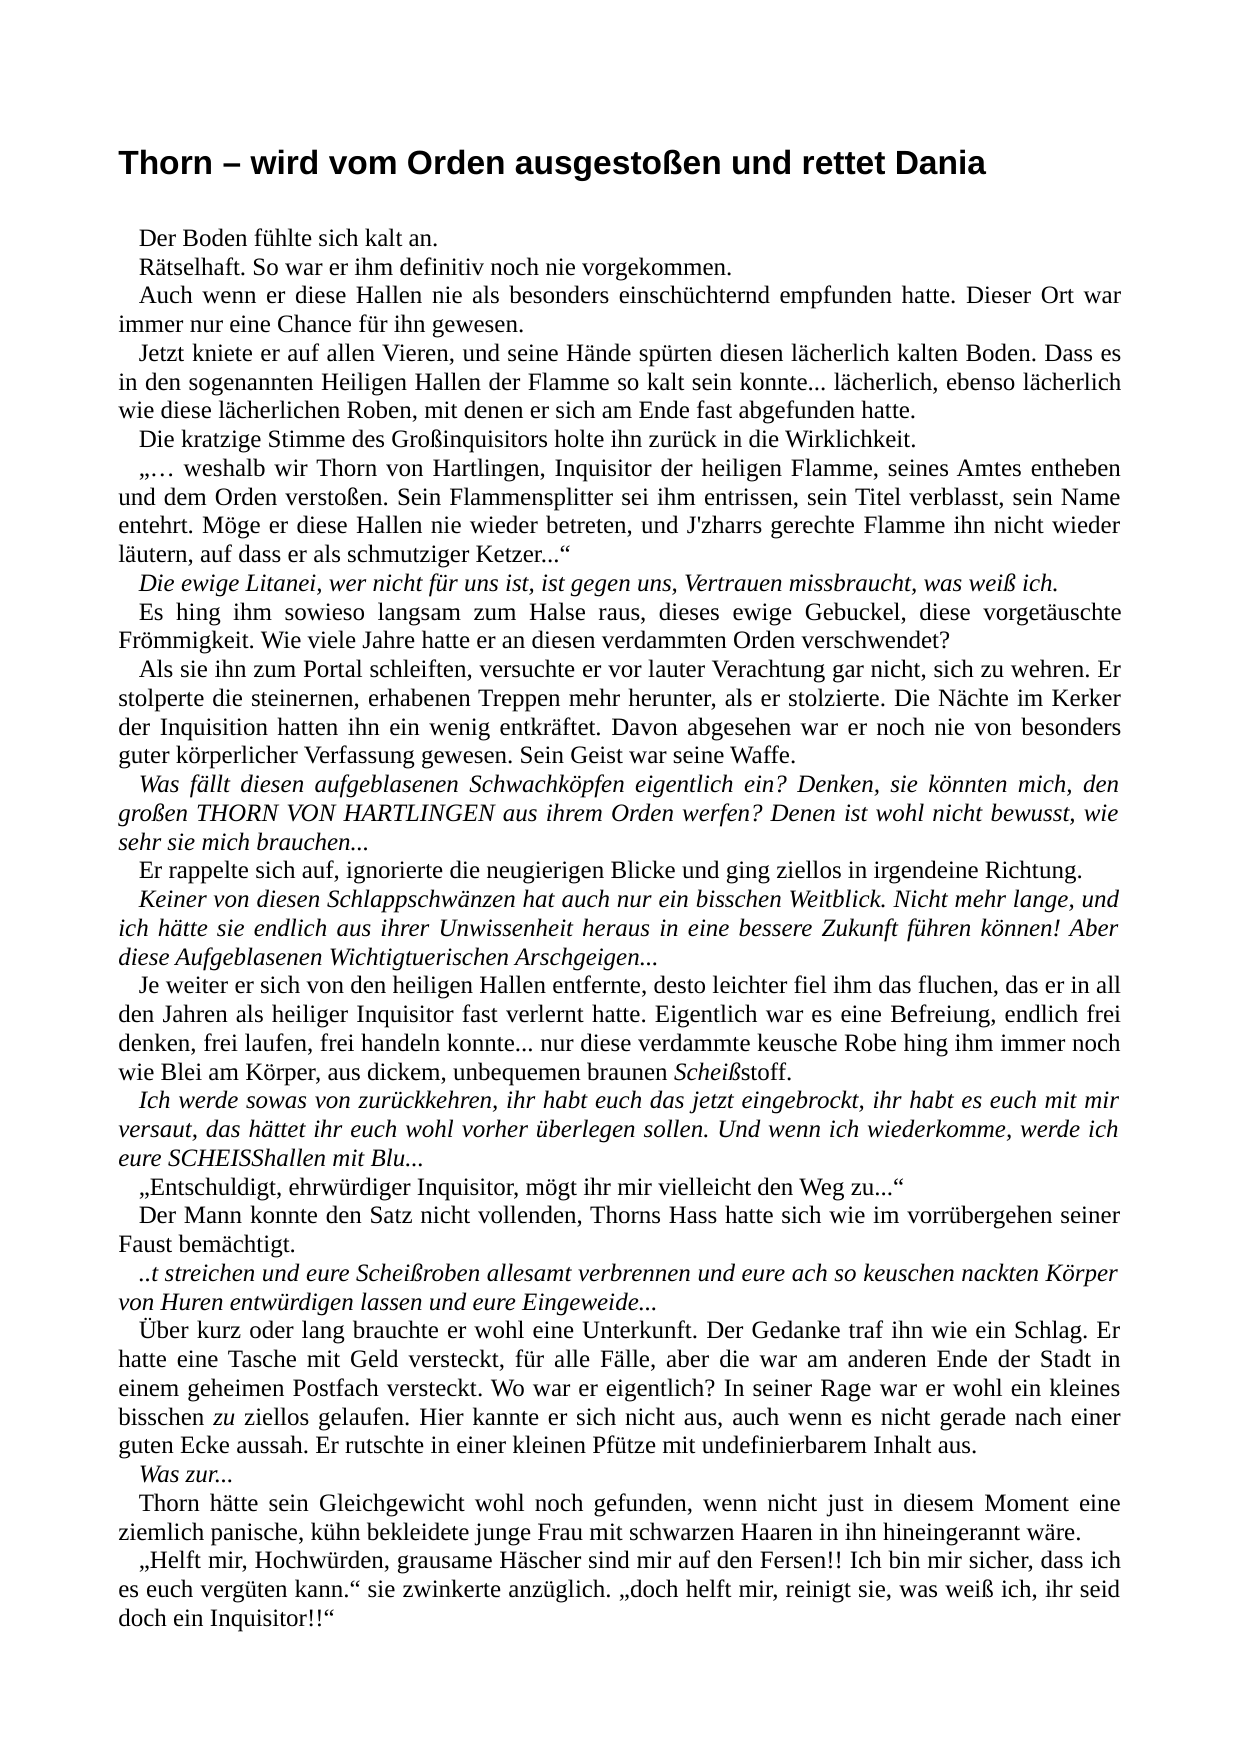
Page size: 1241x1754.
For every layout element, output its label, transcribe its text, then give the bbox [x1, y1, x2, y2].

text „Entschuldigt, ehrwürdiger Inquisitor, mögt ihr mir vielleicht den Weg zu...“ [118, 1172, 1122, 1201]
text Der Mann konnte den Satz nicht vollenden, Thorns Hass hatte sich wie im vorrübergehen seiner Faust bemächtigt. [118, 1201, 1122, 1258]
text Ich werde sowas von zurückkehren, ihr habt euch das jetzt eingebrockt, ihr habt es euch mit mir versaut, das hättet ihr euch wohl vorher überlegen sollen. Und wenn ich wiederkomme, werde ich eure SCHEISShallen mit Blu... [118, 1086, 1122, 1172]
text Keiner von diesen Schlappschwänzen hat auch nur ein bisschen Weitblick. Nicht mehr lange, und ich hätte sie endlich aus ihrer Unwissenheit heraus in eine bessere Zukunft führen können! Aber diese Aufgeblasenen Wichtigtuerischen Arschgeigen... [118, 884, 1122, 971]
text Die kratzige Stimme des Großinquisitors holte ihn zurück in die Wirklichkeit. [118, 424, 1122, 453]
text Es hing ihm sowieso langsam zum Halse raus, dieses ewige Gebuckel, diese vorgetäuschte Frömmigkeit. Wie viele Jahre hatte er an diesen verdammten Orden verschwendet? [118, 597, 1122, 654]
text Die ewige Litanei, wer nicht für uns ist, ist gegen uns, Vertrauen missbraucht, was weiß ich. [118, 568, 1122, 597]
text Je weiter er sich von den heiligen Hallen entfernte, desto leichter fiel ihm das fluchen, das er in all den Jahren als heiliger Inquisitor fast verlernt hatte. Eigentlich war es eine Befreiung, endlich frei denken, frei laufen, frei handeln konnte... nur diese verdammte keusche Robe hing ihm immer noch wie Blei am Körper, aus dickem, unbequemen braunen Scheißstoff. [118, 971, 1122, 1086]
text „Helft mir, Hochwürden, grausame Häscher sind mir auf den Fersen!! Ich bin mir sicher, dass ich es euch vergüten kann.“ sie zwinkerte anzüglich. „doch helft mir, reinigt sie, was weiß ich, ihr seid doch ein Inquisitor!!“ [118, 1546, 1122, 1632]
subtitle Thorn – wird vom Orden ausgestoßen und rettet Dania [118, 143, 1122, 182]
text Über kurz oder lang brauchte er wohl eine Unterkunft. Der Gedanke traf ihn wie ein Schlag. Er hatte eine Tasche mit Geld versteckt, für alle Fälle, aber die war am anderen Ende der Stadt in einem geheimen Postfach versteckt. Wo war er eigentlich? In seiner Rage war er wohl ein kleines bisschen zu ziellos gelaufen. Hier kannte er sich nicht aus, auch wenn es nicht gerade nach einer guten Ecke aussah. Er rutschte in einer kleinen Pfütze mit undefinierbarem Inhalt aus. [118, 1316, 1122, 1459]
text Er rappelte sich auf, ignorierte die neugierigen Blicke und ging ziellos in irgendeine Richtung. [118, 856, 1122, 884]
text „… weshalb wir Thorn von Hartlingen, Inquisitor der heiligen Flamme, seines Amtes entheben und dem Orden verstoßen. Sein Flammensplitter sei ihm entrissen, sein Titel verblasst, sein Name entehrt. Möge er diese Hallen nie wieder betreten, und J'zharrs gerechte Flamme ihn nicht wieder läutern, auf dass er als schmutziger Ketzer...“ [118, 453, 1122, 568]
text ..t streichen und eure Scheißroben allesamt verbrennen und eure ach so keuschen nackten Körper von Huren entwürdigen lassen und eure Eingeweide... [118, 1258, 1122, 1316]
text Thorn hätte sein Gleichgewicht wohl noch gefunden, wenn nicht just in diesem Moment eine ziemlich panische, kühn bekleidete junge Frau mit schwarzen Haaren in ihn hineingerannt wäre. [118, 1488, 1122, 1546]
text Rätselhaft. So war er ihm definitiv noch nie vorgekommen. [118, 252, 1122, 281]
text Auch wenn er diese Hallen nie als besonders einschüchternd empfunden hatte. Dieser Ort war immer nur eine Chance für ihn gewesen. [118, 281, 1122, 338]
text Was zur... [118, 1459, 1122, 1488]
text Jetzt kniete er auf allen Vieren, und seine Hände spürten diesen lächerlich kalten Boden. Dass es in den sogenannten Heiligen Hallen der Flamme so kalt sein konnte... lächerlich, ebenso lächerlich wie diese lächerlichen Roben, mit denen er sich am Ende fast abgefunden hatte. [118, 338, 1122, 424]
text Der Boden fühlte sich kalt an. [118, 223, 1122, 252]
text Was fällt diesen aufgeblasenen Schwachköpfen eigentlich ein? Denken, sie könnten mich, den großen THORN VON HARTLINGEN aus ihrem Orden werfen? Denen ist wohl nicht bewusst, wie sehr sie mich brauchen... [118, 769, 1122, 856]
text Als sie ihn zum Portal schleiften, versuchte er vor lauter Verachtung gar nicht, sich zu wehren. Er stolperte die steinernen, erhabenen Treppen mehr herunter, als er stolzierte. Die Nächte im Kerker der Inquisition hatten ihn ein wenig entkräftet. Davon abgesehen war er noch nie von besonders guter körperlicher Verfassung gewesen. Sein Geist war seine Waffe. [118, 654, 1122, 769]
